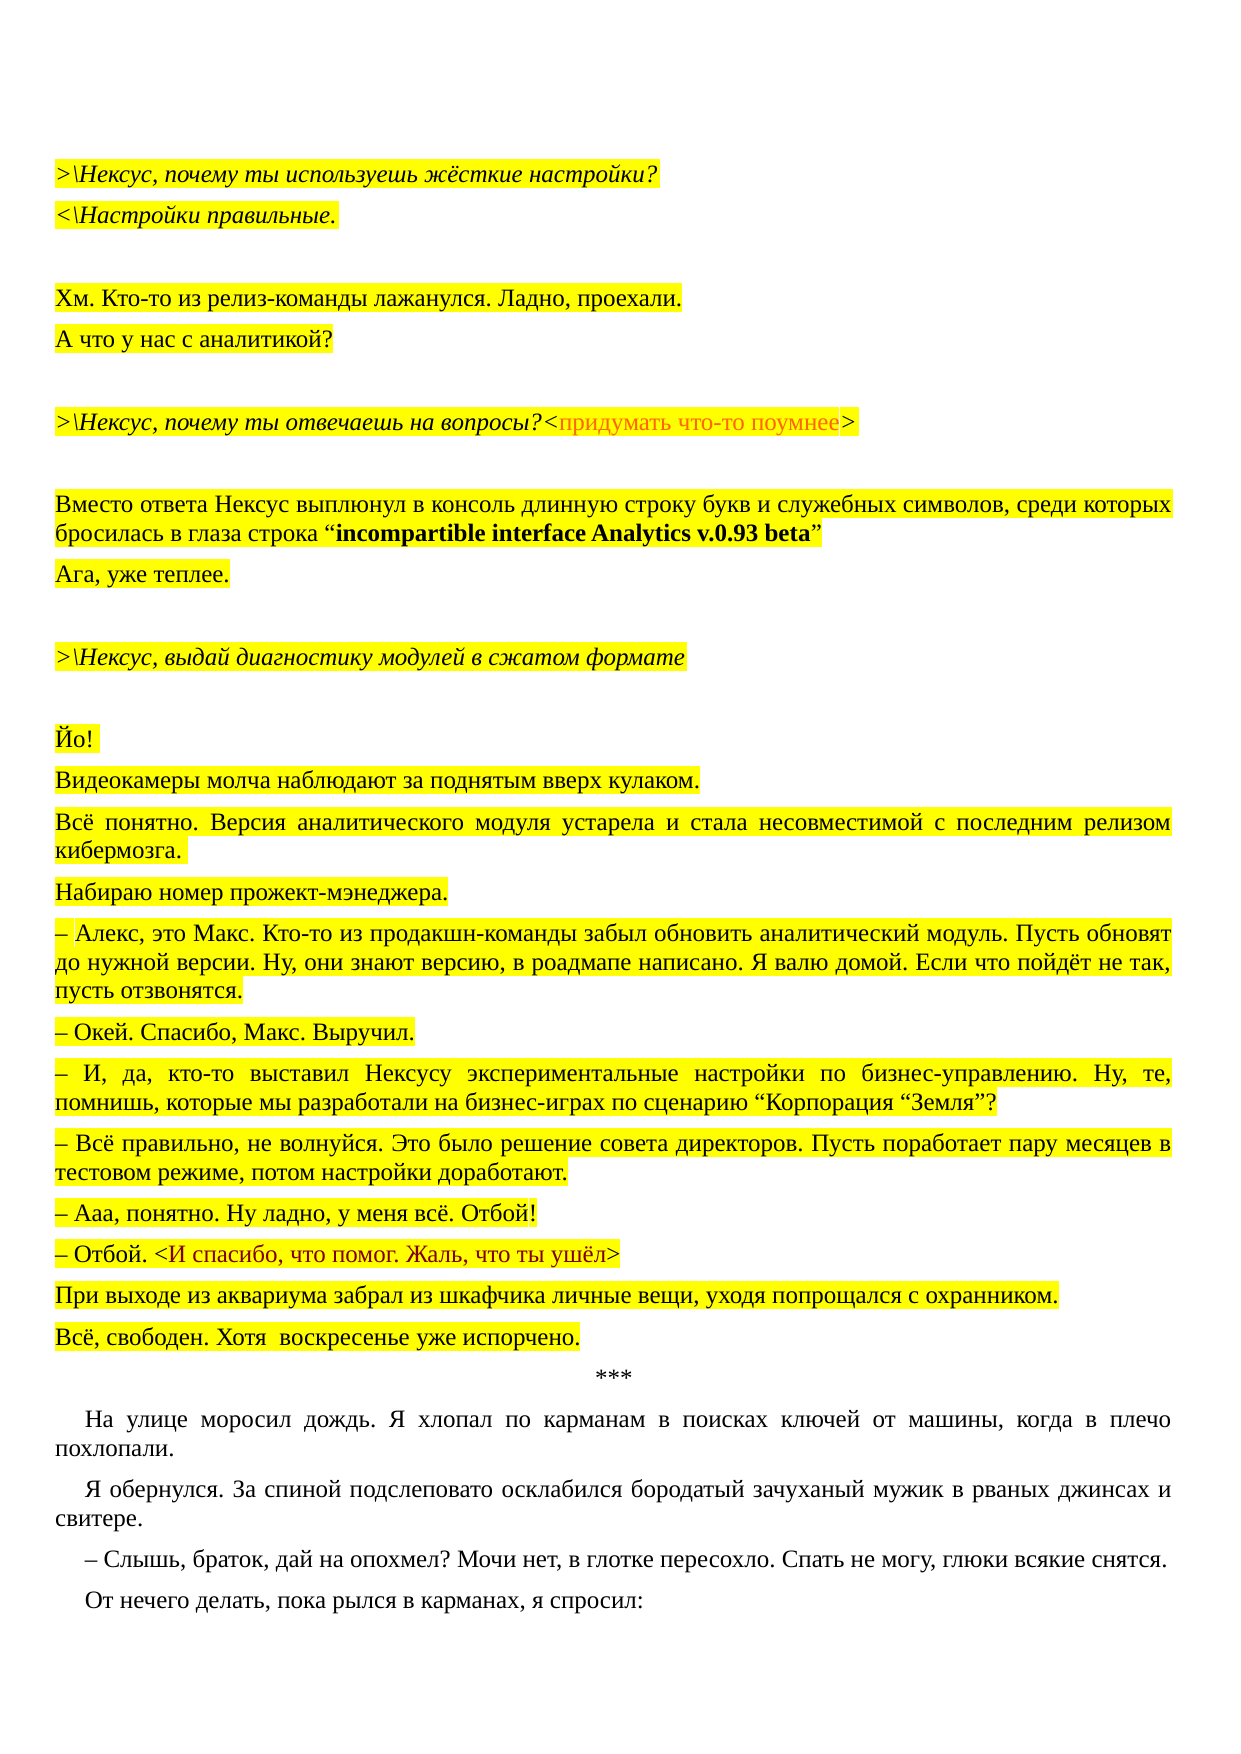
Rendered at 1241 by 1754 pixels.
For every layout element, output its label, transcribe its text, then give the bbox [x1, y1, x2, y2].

text Набираю номер прожект-мэнеджера. [55, 877, 1172, 906]
text >\Нексус, почему ты используешь жёсткие настройки? [55, 159, 1172, 188]
text Видеокамеры молча наблюдают за поднятым вверх кулаком. [55, 766, 1172, 794]
text При выходе из аквариума забрал из шкафчика личные вещи, уходя попрощался с охранником. [55, 1281, 1172, 1309]
text Хм. Кто-то из релиз-команды лажанулся. Ладно, проехали. [55, 283, 1172, 312]
text На улице моросил дождь. Я хлопал по карманам в поисках ключей от машины, когда в плечо похлопали. [55, 1404, 1172, 1462]
text >\Нексус, почему ты отвечаешь на вопросы?<придумать что-то поумнее> [55, 407, 1172, 436]
text – Окей. Спасибо, Макс. Выручил. [55, 1017, 1172, 1046]
text Вместо ответа Нексус выплюнул в консоль длинную строку букв и служебных символов, среди которых бросилась в глаза строка “incompartible interface Analytics v.0.93 beta” [55, 489, 1172, 547]
text – И, да, кто-то выставил Нексусу экспериментальные настройки по бизнес-управлению. Ну, те, помнишь, которые мы разработали на бизнес-играх по сценарию “Корпорация “Земля”? [55, 1058, 1172, 1116]
text <\Настройки правильные. [55, 201, 1172, 229]
text А что у нас с аналитикой? [55, 324, 1172, 353]
text – Ааа, понятно. Ну ладно, у меня всё. Отбой! [55, 1198, 1172, 1227]
text *** [55, 1363, 1172, 1392]
text Всё, свободен. Хотя воскресенье уже испорчено. [55, 1322, 1172, 1351]
text От нечего делать, пока рылся в карманах, я спросил: [55, 1586, 1172, 1614]
text – Всё правильно, не волнуйся. Это было решение совета директоров. Пусть поработает пару месяцев в тестовом режиме, потом настройки доработают. [55, 1128, 1172, 1186]
text Йо! [55, 724, 1172, 753]
text – Алекс, это Макс. Кто-то из продакшн-команды забыл обновить аналитический модуль. Пусть обновят до нужной версии. Ну, они знают версию, в роадмапе написано. Я валю домой. Если что пойдёт не так, пусть отзвонятся. [55, 918, 1172, 1004]
text Всё понятно. Версия аналитического модуля устарела и стала несовместимой с последним релизом кибермозга. [55, 807, 1172, 864]
text Я обернулся. За спиной подслеповато осклабился бородатый зачуханый мужик в рваных джинсах и свитере. [55, 1474, 1172, 1532]
text >\Нексус, выдай диагностику модулей в сжатом формате [55, 642, 1172, 671]
text Ага, уже теплее. [55, 559, 1172, 588]
text – Слышь, браток, дай на опохмел? Мочи нет, в глотке пересохло. Спать не могу, глюки всякие снятся. [55, 1544, 1172, 1573]
text – Отбой. <И спасибо, что помог. Жаль, что ты ушёл> [55, 1239, 1172, 1268]
